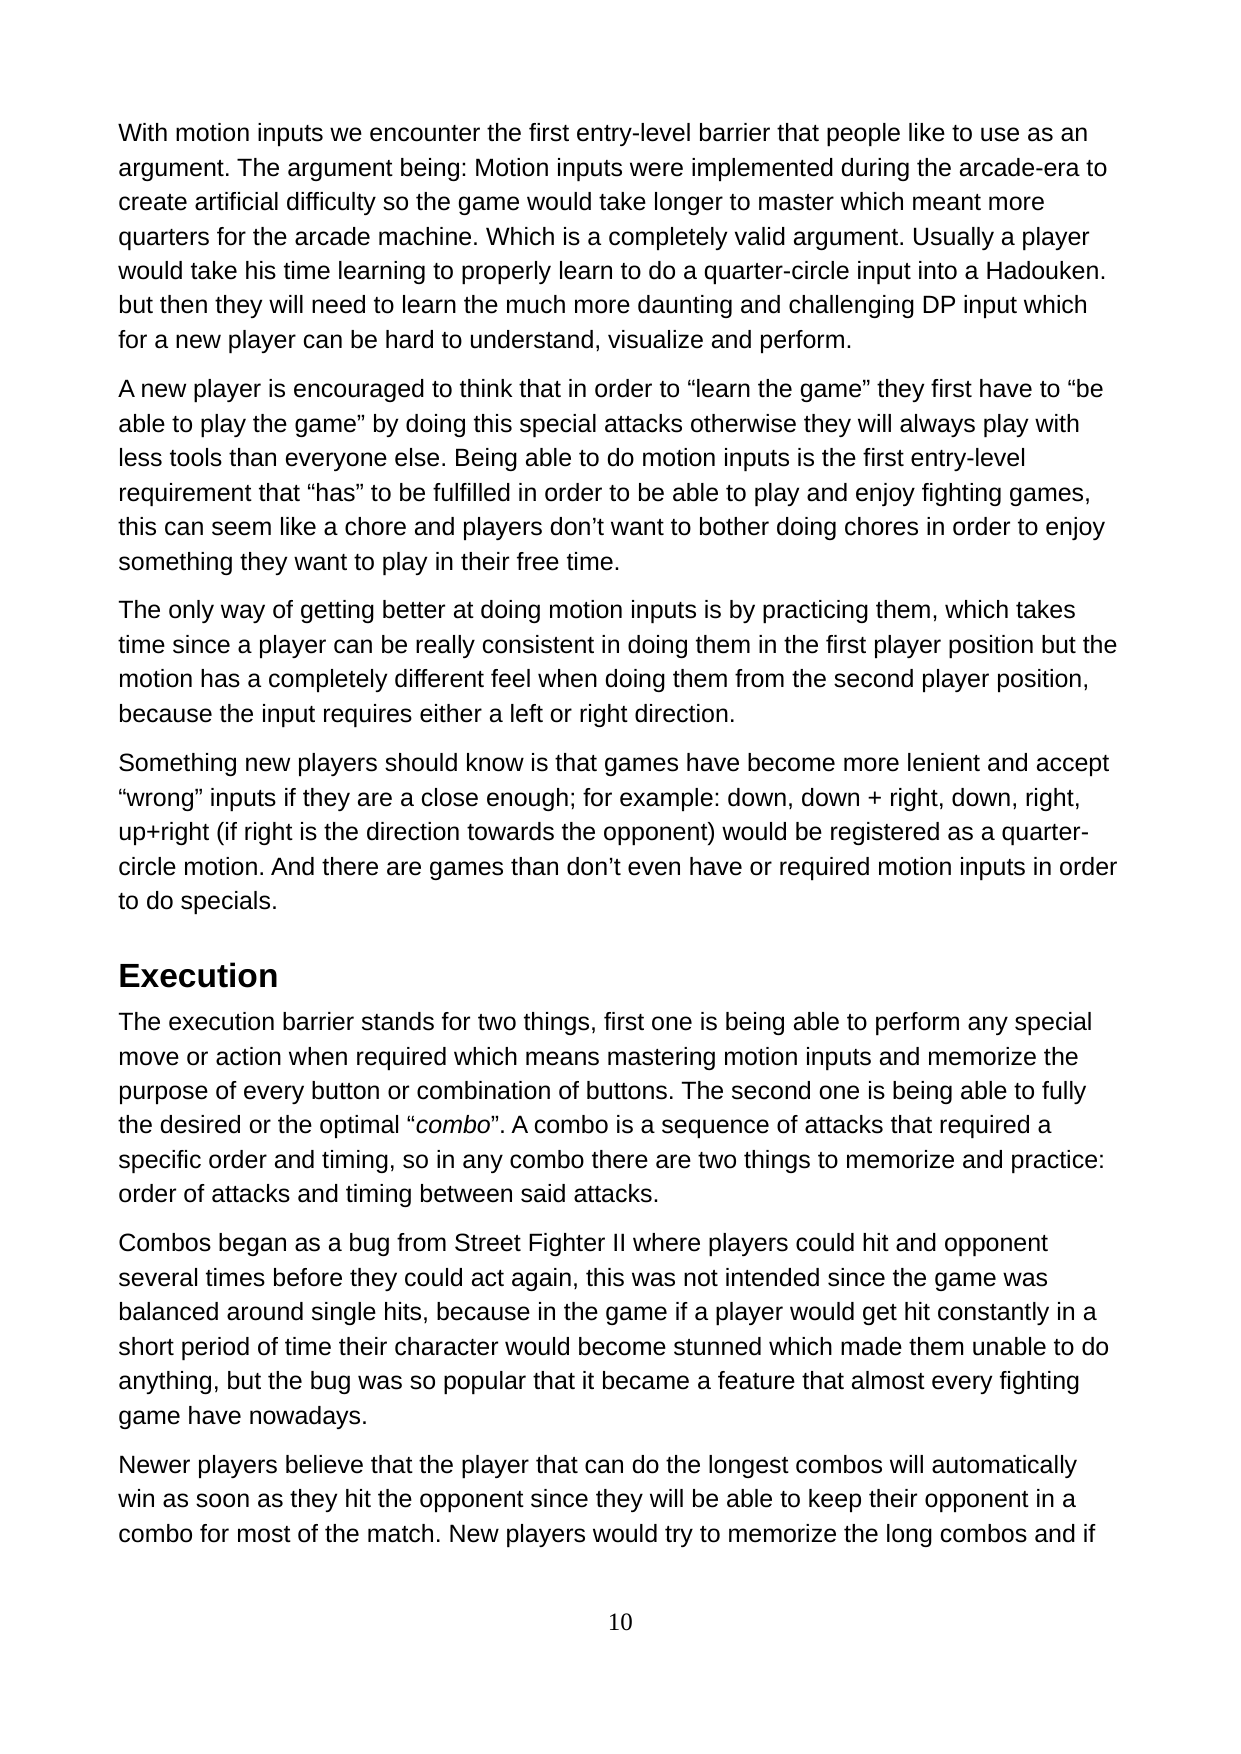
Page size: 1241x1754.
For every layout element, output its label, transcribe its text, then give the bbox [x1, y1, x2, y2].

text Combos began as a bug from Street Fighter II where players could hit and opponent several times before they could act again, this was not intended since the game was balanced around single hits, because in the game if a player would get hit constantly in a short period of time their character would become stunned which made them unable to do anything, but the bug was so popular that it became a feature that almost every fighting game have nowadays. [118, 1228, 1122, 1429]
text Something new players should know is that games have become more lenient and accept “wrong” inputs if they are a close enough; for example: down, down + right, down, right, up+right (if right is the direction towards the opponent) would be registered as a quarter-circle motion. And there are games than don’t even have or required motion inputs in order to do specials. [118, 748, 1122, 915]
text With motion inputs we encounter the first entry-level barrier that people like to use as an argument. The argument being: Motion inputs were implemented during the arcade-era to create artificial difficulty so the game would take longer to master which meant more quarters for the arcade machine. Which is a completely valid argument. Usually a player would take his time learning to properly learn to do a quarter-circle input into a Hadouken. but then they will need to learn the much more daunting and challenging DP input which for a new player can be hard to understand, visualize and perform. [118, 118, 1122, 354]
text The execution barrier stands for two things, first one is being able to perform any special move or action when required which means mastering motion inputs and memorize the purpose of every button or combination of buttons. The second one is being able to fully the desired or the optimal “combo”. A combo is a sequence of attacks that required a specific order and timing, so in any combo there are two things to memorize and practice: order of attacks and timing between said attacks. [118, 1007, 1122, 1208]
text Newer players believe that the player that can do the longest combos will automatically win as soon as they hit the opponent since they will be able to keep their opponent in a combo for most of the match. New players would try to memorize the long combos and if [118, 1450, 1122, 1548]
text The only way of getting better at doing motion inputs is by practicing them, which takes time since a player can be really consistent in doing them in the first player position but the motion has a completely different feel when doing them from the second player position, because the input requires either a left or right direction. [118, 596, 1122, 728]
subtitle Execution [118, 956, 1122, 994]
text A new player is encouraged to think that in order to “learn the game” they first have to “be able to play the game” by doing this special attacks otherwise they will always play with less tools than everyone else. Being able to do motion inputs is the first entry-level requirement that “has” to be fulfilled in order to be able to play and enjoy fighting games, this can seem like a chore and players don’t want to bother doing chores in order to enjoy something they want to play in their free time. [118, 374, 1122, 575]
